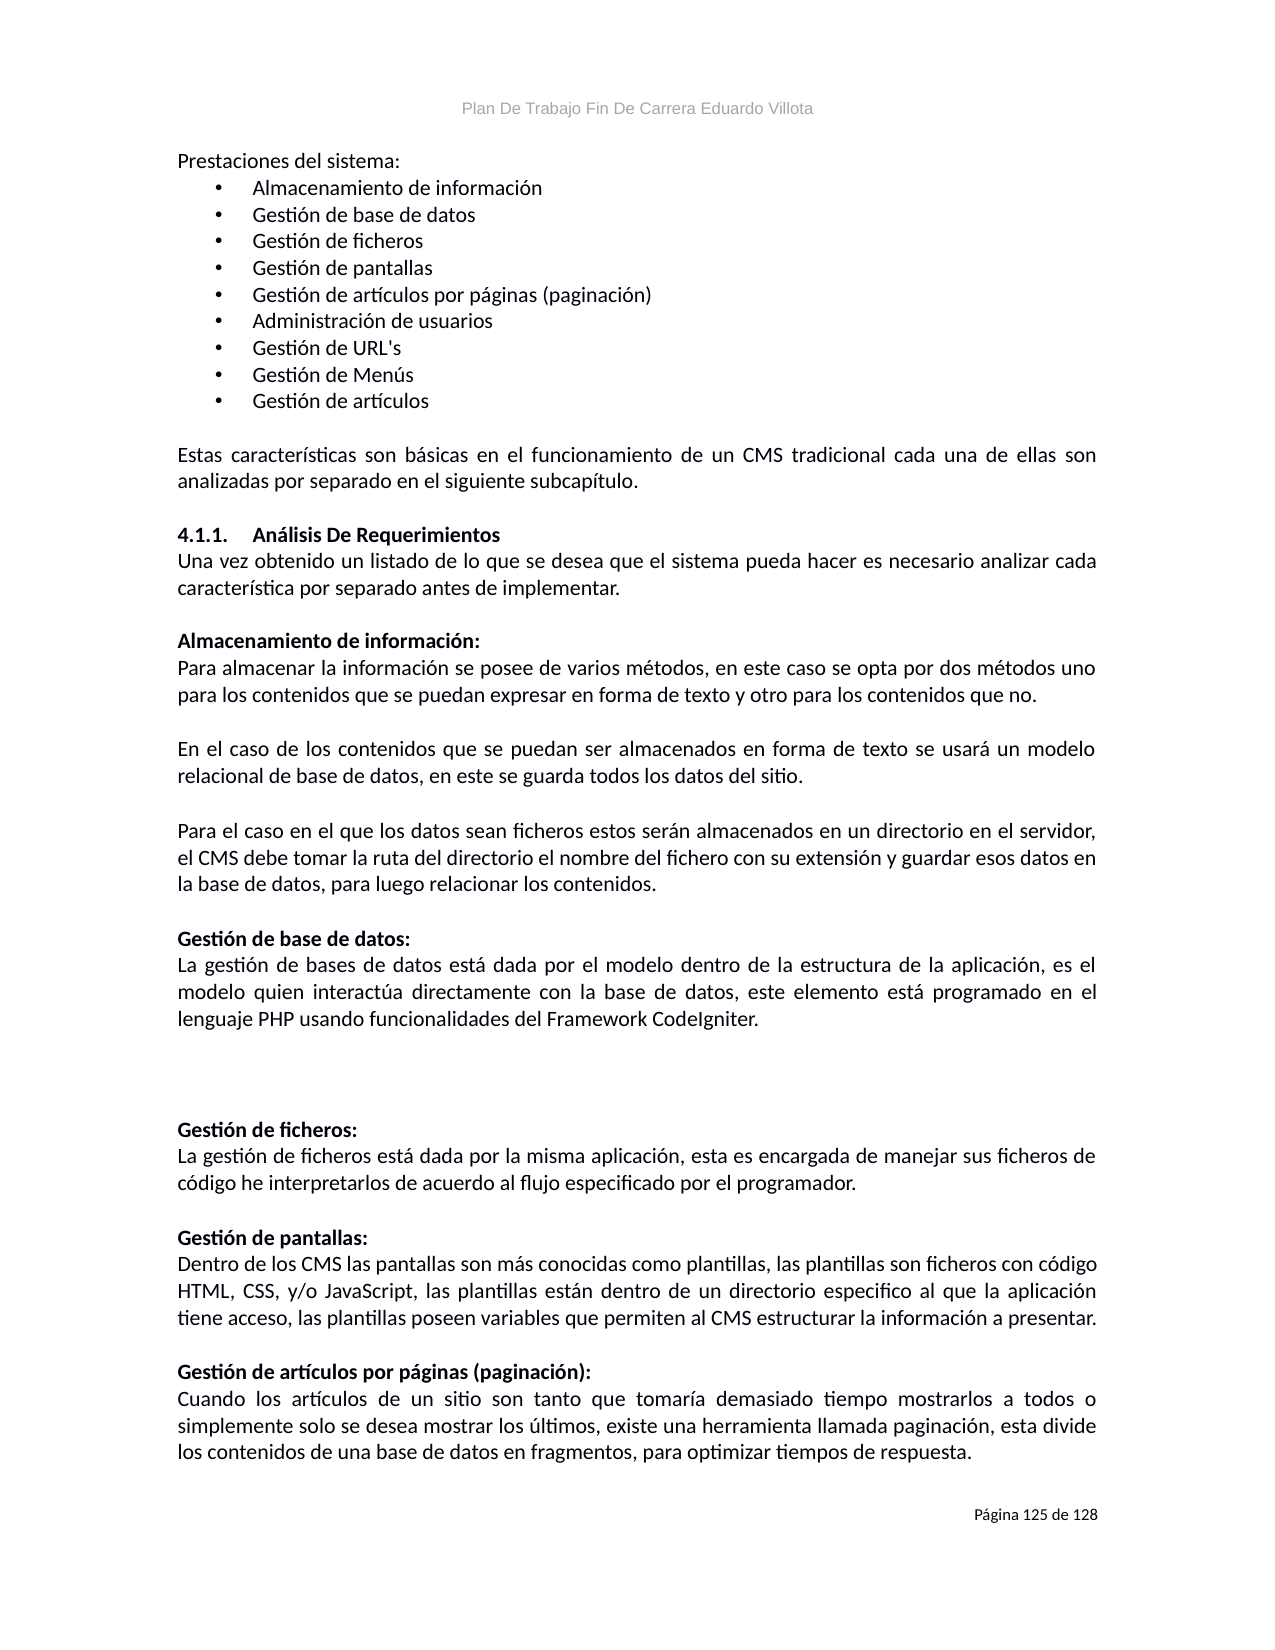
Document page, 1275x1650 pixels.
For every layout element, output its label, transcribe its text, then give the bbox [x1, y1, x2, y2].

text Gestión de pantallas: [177, 1224, 1098, 1250]
text En el caso de los contenidos que se puedan ser almacenados en forma de texto se usará un modelo relacional de base de datos, en este se guarda todos los datos del sitio. [177, 736, 1098, 789]
text Dentro de los CMS las pantallas son más conocidas como plantillas, las plantillas son ficheros con código HTML, CSS, y/o JavaScript, las plantillas están dentro de un directorio especifico al que la aplicación tiene acceso, las plantillas poseen variables que permiten al CMS estructurar la información a presentar. [177, 1250, 1098, 1330]
text Cuando los artículos de un sitio son tanto que tomaría demasiado tiempo mostrarlos a todos o simplemente solo se desea mostrar los últimos, existe una herramienta llamada paginación, esta divide los contenidos de una base de datos en fragmentos, para optimizar tiempos de respuesta. [177, 1385, 1098, 1465]
list Administración de usuarios [215, 308, 1098, 334]
text Una vez obtenido un listado de lo que se desea que el sistema pueda hacer es necesario analizar cada característica por separado antes de implementar. [177, 548, 1098, 601]
text Para almacenar la información se posee de varios métodos, en este caso se opta por dos métodos uno para los contenidos que se puedan expresar en forma de texto y otro para los contenidos que no. [177, 654, 1098, 708]
list Gestión de URL's [215, 334, 1098, 361]
text La gestión de bases de datos está dada por el modelo dentro de la estructura de la aplicación, es el modelo quien interactúa directamente con la base de datos, este elemento está programado en el lenguaje PHP usando funcionalidades del Framework CodeIgniter. [177, 952, 1098, 1032]
text Para el caso en el que los datos sean ficheros estos serán almacenados en un directorio en el servidor, el CMS debe tomar la ruta del directorio el nombre del fichero con su extensión y guardar esos datos en la base de datos, para luego relacionar los contenidos. [177, 817, 1098, 897]
list Almacenamiento de información [215, 174, 1098, 201]
list Gestión de ficheros [215, 228, 1098, 254]
list Gestión de artículos por páginas (paginación) [215, 281, 1098, 308]
list Gestión de pantallas [215, 254, 1098, 281]
text Almacenamiento de información: [177, 628, 1098, 654]
text Gestión de artículos por páginas (paginación): [177, 1358, 1098, 1385]
text Prestaciones del sistema: [177, 148, 1098, 174]
text Estas características son básicas en el funcionamiento de un CMS tradicional cada una de ellas son analizadas por separado en el siguiente subcapítulo. [177, 441, 1098, 494]
list Gestión de base de datos [215, 201, 1098, 228]
text Gestión de ficheros: [177, 1116, 1098, 1142]
list Gestión de artículos [215, 388, 1098, 414]
text 4.1.1. Análisis De Requerimientos [177, 521, 1098, 548]
text La gestión de ficheros está dada por la misma aplicación, esta es encargada de manejar sus ficheros de código he interpretarlos de acuerdo al flujo especificado por el programador. [177, 1142, 1098, 1196]
list Gestión de Menús [215, 361, 1098, 388]
text Gestión de base de datos: [177, 925, 1098, 952]
